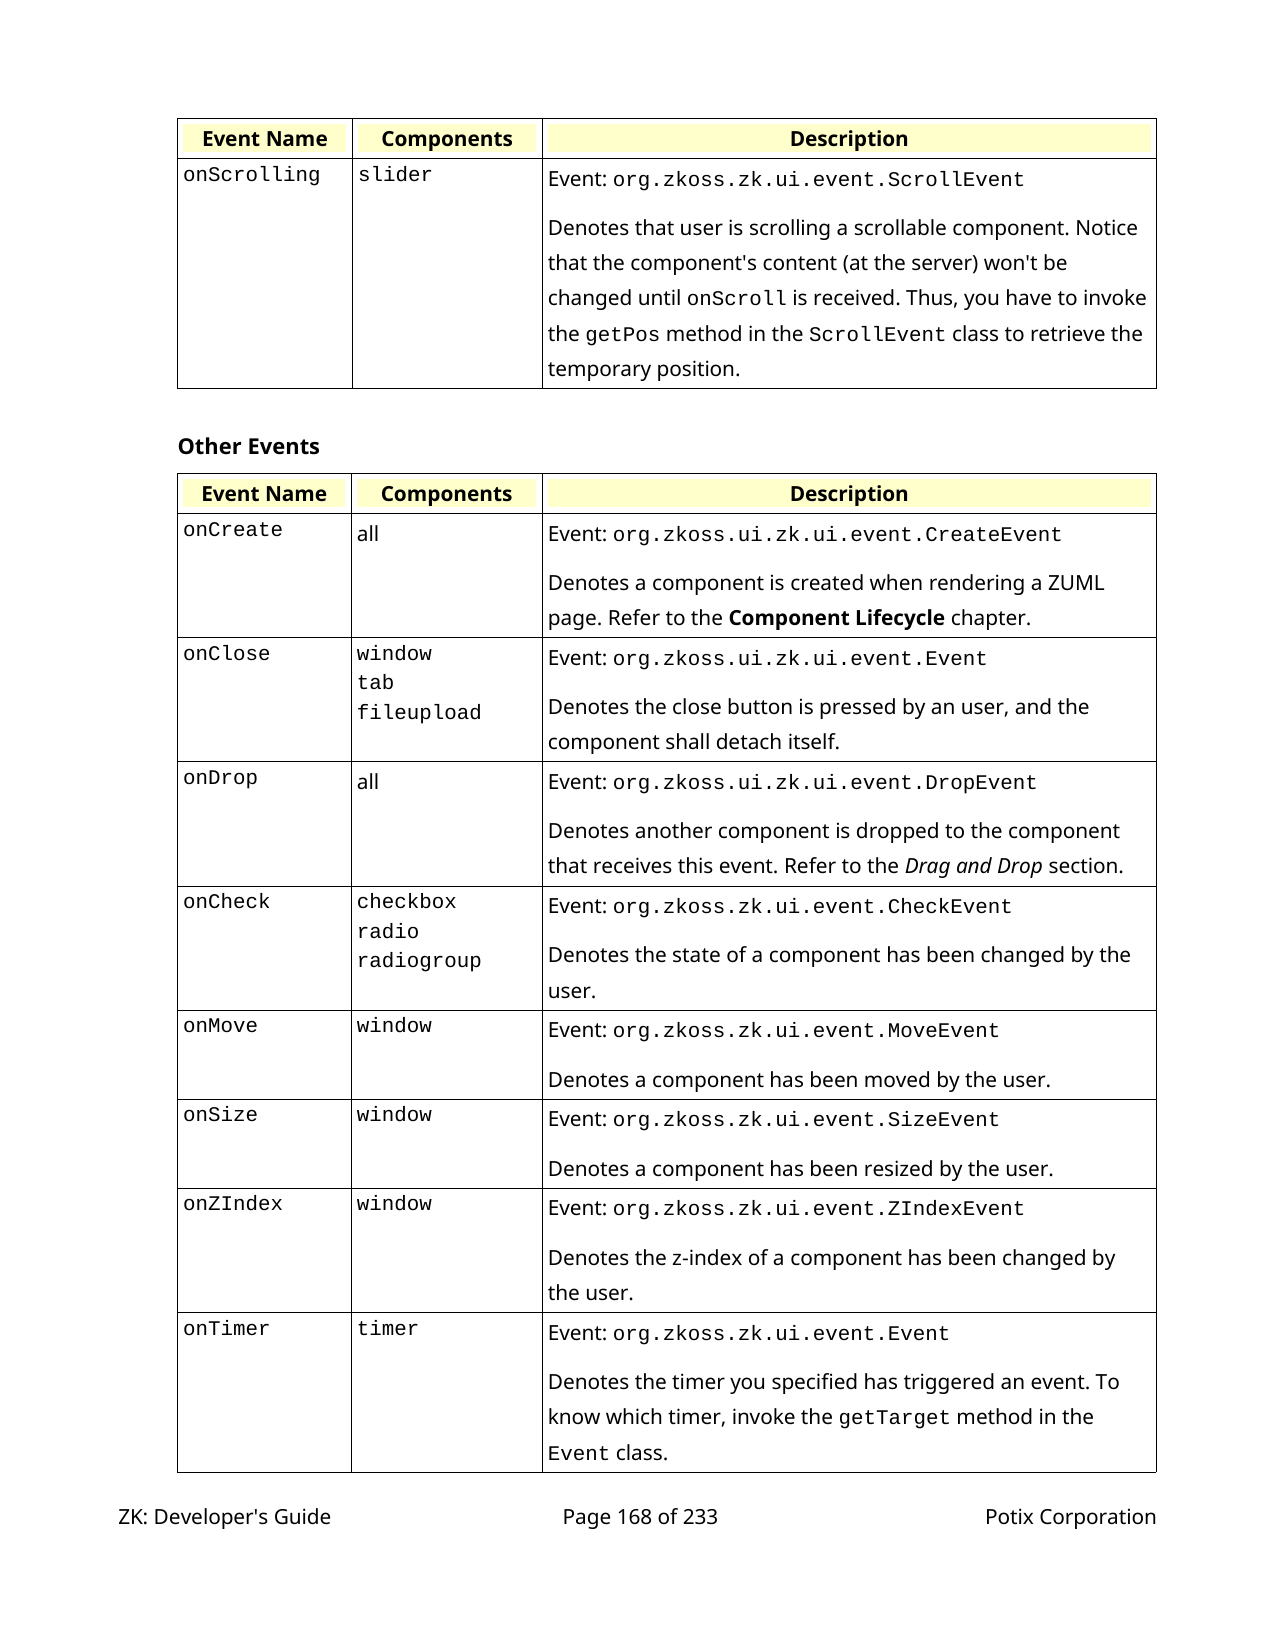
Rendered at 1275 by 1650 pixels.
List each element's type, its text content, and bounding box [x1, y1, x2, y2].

table_cell Event: org.zkoss.zk.ui.event.ScrollEvent Denotes that user is scrolling a scrollable component. Notice that the component's content (at the server) won't be changed until onScroll is received. Thus, you have to invoke the getPos method in the ScrollEvent class to retrieve the temporary position. [543, 159, 1156, 388]
table_header Components [352, 474, 542, 513]
table_cell all [352, 762, 542, 886]
table_cell Event: org.zkoss.ui.zk.ui.event.CreateEvent Denotes a component is created when rendering a ZUML page. Refer to the Component Lifecycle chapter. [543, 514, 1156, 637]
table_cell onCheck [178, 887, 351, 1010]
table_cell slider [353, 159, 542, 388]
subtitle Other Events [177, 431, 1157, 461]
table_cell Event: org.zkoss.zk.ui.event.CheckEvent Denotes the state of a component has been changed by the user. [543, 887, 1156, 1010]
table_cell Event: org.zkoss.zk.ui.event.Event Denotes the timer you specified has triggered an event. To know which timer, invoke the getTarget method in the Event class. [543, 1313, 1156, 1472]
table_cell checkbox radio radiogroup [352, 887, 542, 1010]
table_cell Event: org.zkoss.zk.ui.event.MoveEvent Denotes a component has been moved by the user. [543, 1011, 1156, 1099]
table_cell window [352, 1189, 542, 1312]
table_header Description [543, 474, 1156, 513]
table_cell window [352, 1011, 542, 1099]
table_cell onTimer [178, 1313, 351, 1472]
table_cell window [352, 1100, 542, 1188]
table_header Event Name [178, 474, 351, 513]
table_header Components [353, 119, 542, 158]
table_cell Event: org.zkoss.zk.ui.event.ZIndexEvent Denotes the z-index of a component has been changed by the user. [543, 1189, 1156, 1312]
table_cell Event: org.zkoss.ui.zk.ui.event.DropEvent Denotes another component is dropped to the component that receives this event. Refer to the Drag and Drop section. [543, 762, 1156, 886]
table_cell onZIndex [178, 1189, 351, 1312]
table_cell onDrop [178, 762, 351, 886]
table_cell onClose [178, 638, 351, 761]
table_cell Event: org.zkoss.ui.zk.ui.event.Event Denotes the close button is pressed by an user, and the component shall detach itself. [543, 638, 1156, 761]
table_cell onScrolling [178, 159, 352, 388]
table_cell Event: org.zkoss.zk.ui.event.SizeEvent Denotes a component has been resized by the user. [543, 1100, 1156, 1188]
table_header Description [543, 119, 1156, 158]
table_header Event Name [178, 119, 352, 158]
table_cell onMove [178, 1011, 351, 1099]
table_cell all [352, 514, 542, 637]
table_cell onCreate [178, 514, 351, 637]
table_cell onSize [178, 1100, 351, 1188]
table_cell window tab fileupload [352, 638, 542, 761]
table_cell timer [352, 1313, 542, 1472]
